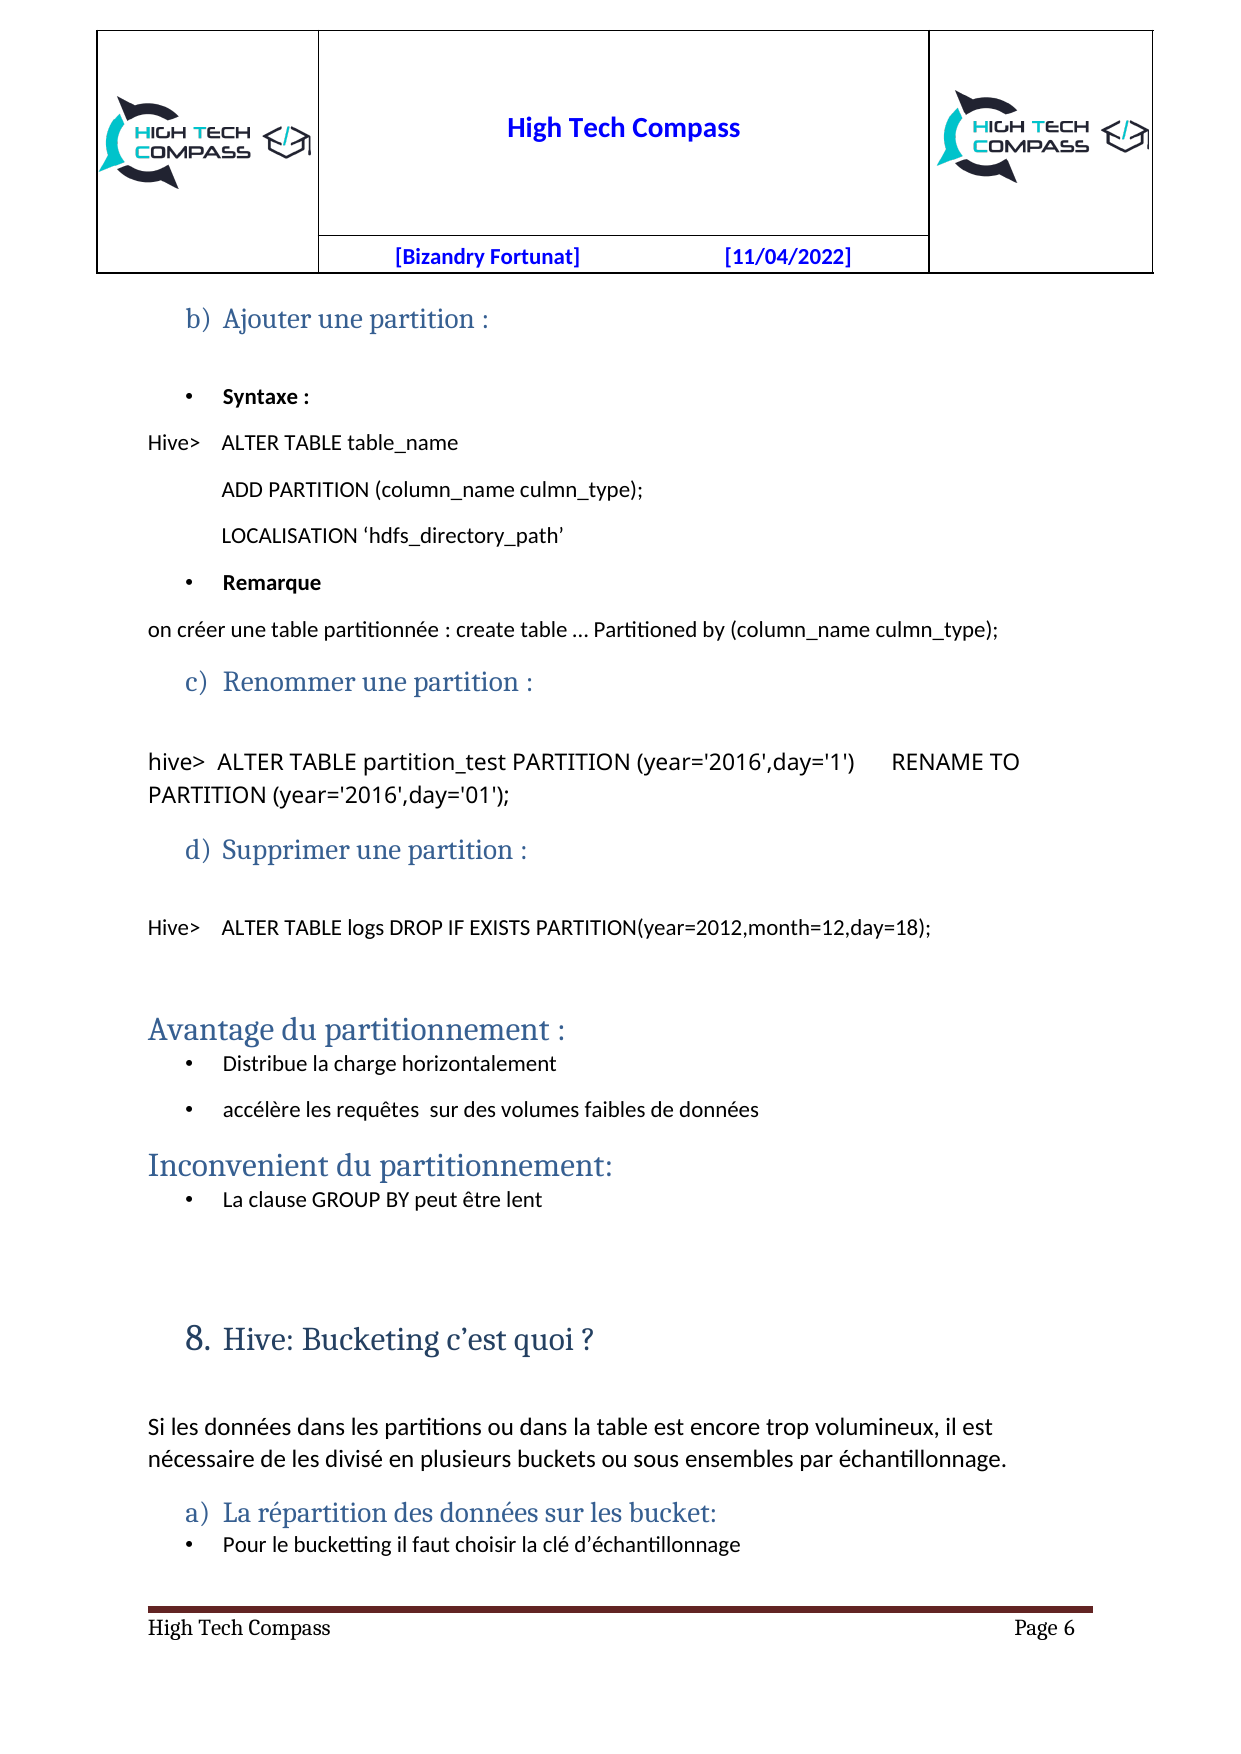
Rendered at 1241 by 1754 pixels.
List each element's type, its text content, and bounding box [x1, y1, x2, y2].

list Supprimer une partition : [185, 833, 1093, 867]
list Pour le bucketting il faut choisir la clé d’échantillonnage [185, 1530, 1093, 1558]
text Hive> ALTER TABLE table_name [148, 428, 1093, 457]
list La clause GROUP BY peut être lent [185, 1185, 1093, 1213]
text Si les données dans les partitions ou dans la table est encore trop volumineux, il est nécessaire de les divisé en plusieurs buckets ou sous ensembles par échantillonnage. [148, 1411, 1093, 1474]
text hive> ALTER TABLE partition_test PARTITION (year='2016',day='1') RENAME TO PARTITION (year='2016',day='01'); [148, 746, 1093, 810]
list Remarque [185, 568, 1093, 596]
subtitle Inconvenient du partitionnement: [148, 1146, 1093, 1185]
list Distribue la charge horizontalement [185, 1049, 1093, 1077]
list Syntaxe : [185, 382, 1093, 410]
text on créer une table partitionnée : create table … Partitioned by (column_name culmn_type); [148, 615, 1093, 643]
text ADD PARTITION (column_name culmn_type); [148, 475, 1093, 503]
list Hive: Bucketing c’est quoi ? [185, 1317, 1093, 1360]
text LOCALISATION ‘hdfs_directory_path’ [148, 522, 1093, 550]
subtitle Avantage du partitionnement : [148, 1011, 1093, 1049]
list Renommer une partition : [185, 666, 1093, 699]
list La répartition des données sur les bucket: [185, 1497, 1093, 1530]
list Ajouter une partition : [185, 302, 1093, 335]
list accélère les requêtes sur des volumes faibles de données [185, 1096, 1093, 1124]
text Hive> ALTER TABLE logs DROP IF EXISTS PARTITION(year=2012,month=12,day=18); [148, 913, 1093, 941]
